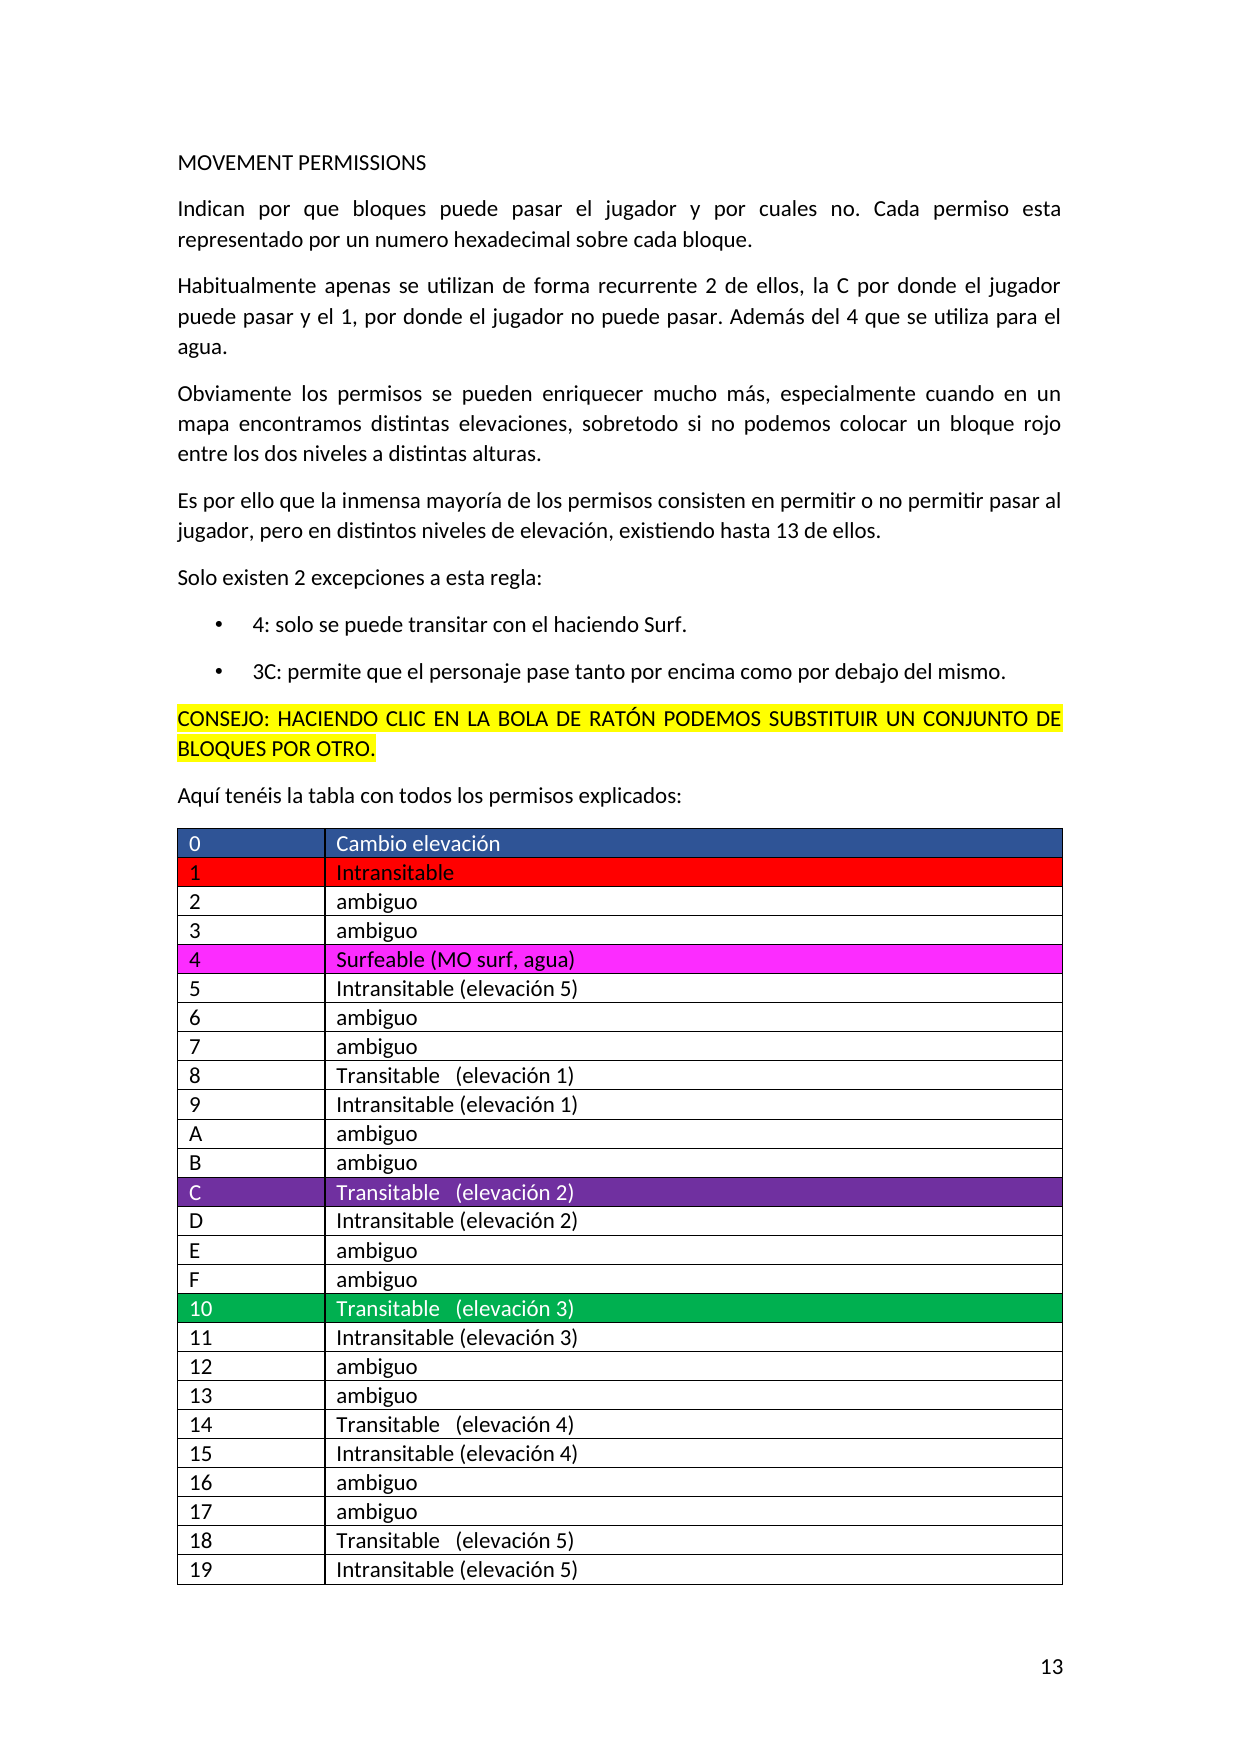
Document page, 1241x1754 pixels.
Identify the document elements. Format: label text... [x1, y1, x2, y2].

table_cell 8 [178, 1061, 324, 1089]
table_cell Transitable (elevación 5) [326, 1526, 1062, 1554]
text Obviamente los permisos se pueden enriquecer mucho más, especialmente cuando en un mapa encontramos distintas elevaciones, sobretodo si no podemos colocar un bloque rojo entre los dos niveles a distintas alturas. [177, 379, 1063, 467]
table_cell 2 [178, 887, 324, 915]
table_cell Transitable (elevación 2) [326, 1178, 1062, 1206]
table_cell E [178, 1236, 324, 1264]
text Indican por que bloques puede pasar el jugador y por cuales no. Cada permiso esta representado por un numero hexadecimal sobre cada bloque. [177, 194, 1063, 253]
table_cell ambiguo [326, 1497, 1062, 1525]
table_cell Intransitable (elevación 1) [326, 1090, 1062, 1118]
text CONSEJO: HACIENDO CLIC EN LA BOLA DE RATÓN PODEMOS SUBSTITUIR UN CONJUNTO DE BLOQUES POR OTRO. [177, 704, 1063, 762]
table_cell 12 [178, 1352, 324, 1380]
table_cell 11 [178, 1323, 324, 1351]
table_cell C [178, 1178, 324, 1206]
table_cell ambiguo [326, 1236, 1062, 1264]
table_cell ambiguo [326, 1352, 1062, 1380]
table_cell 1 [178, 858, 324, 886]
text Habitualmente apenas se utilizan de forma recurrente 2 de ellos, la C por donde el jugador puede pasar y el 1, por donde el jugador no puede pasar. Además del 4 que se utiliza para el agua. [177, 272, 1063, 360]
table_cell 5 [178, 974, 324, 1002]
table_cell Transitable (elevación 3) [326, 1294, 1062, 1322]
text Aquí tenéis la tabla con todos los permisos explicados: [177, 781, 1063, 809]
table_cell 18 [178, 1526, 324, 1554]
table_header 0 [178, 829, 324, 857]
table_cell ambiguo [326, 1003, 1062, 1031]
list 3C: permite que el personaje pase tanto por encima como por debajo del mismo. [215, 657, 1063, 685]
table_cell 16 [178, 1468, 324, 1496]
table_cell Intransitable (elevación 2) [326, 1207, 1062, 1235]
table_cell F [178, 1265, 324, 1293]
table_cell D [178, 1207, 324, 1235]
table_cell Intransitable (elevación 4) [326, 1439, 1062, 1467]
table_cell 3 [178, 916, 324, 944]
table_cell 9 [178, 1090, 324, 1118]
table_cell ambiguo [326, 887, 1062, 915]
table_cell 10 [178, 1294, 324, 1322]
table_cell Intransitable (elevación 5) [326, 974, 1062, 1002]
table_cell ambiguo [326, 1032, 1062, 1060]
table_cell 15 [178, 1439, 324, 1467]
table_cell ambiguo [326, 1120, 1062, 1147]
table_cell Transitable (elevación 1) [326, 1061, 1062, 1089]
table_cell Intransitable (elevación 5) [326, 1555, 1062, 1583]
table_cell 17 [178, 1497, 324, 1525]
table_cell ambiguo [326, 1381, 1062, 1409]
table_cell ambiguo [326, 916, 1062, 944]
table_cell ambiguo [326, 1468, 1062, 1496]
list 4: solo se puede transitar con el haciendo Surf. [215, 610, 1063, 638]
table_cell Intransitable (elevación 3) [326, 1323, 1062, 1351]
table_cell 14 [178, 1410, 324, 1438]
table_cell ambiguo [326, 1149, 1062, 1177]
table_cell 6 [178, 1003, 324, 1031]
table_cell 4 [178, 945, 324, 973]
table_cell A [178, 1120, 324, 1147]
table_cell 7 [178, 1032, 324, 1060]
table_cell Transitable (elevación 4) [326, 1410, 1062, 1438]
table_cell B [178, 1149, 324, 1177]
text Solo existen 2 excepciones a esta regla: [177, 563, 1063, 591]
table_cell ambiguo [326, 1265, 1062, 1293]
table_cell 13 [178, 1381, 324, 1409]
table_cell 19 [178, 1555, 324, 1583]
text Es por ello que la inmensa mayoría de los permisos consisten en permitir o no permitir pasar al jugador, pero en distintos niveles de elevación, existiendo hasta 13 de ellos. [177, 486, 1063, 544]
table_cell Intransitable [326, 858, 1062, 886]
list MOVEMENT PERMISSIONS [177, 148, 1063, 176]
table_cell Surfeable (MO surf, agua) [326, 945, 1062, 973]
table_header Cambio elevación [326, 829, 1062, 857]
